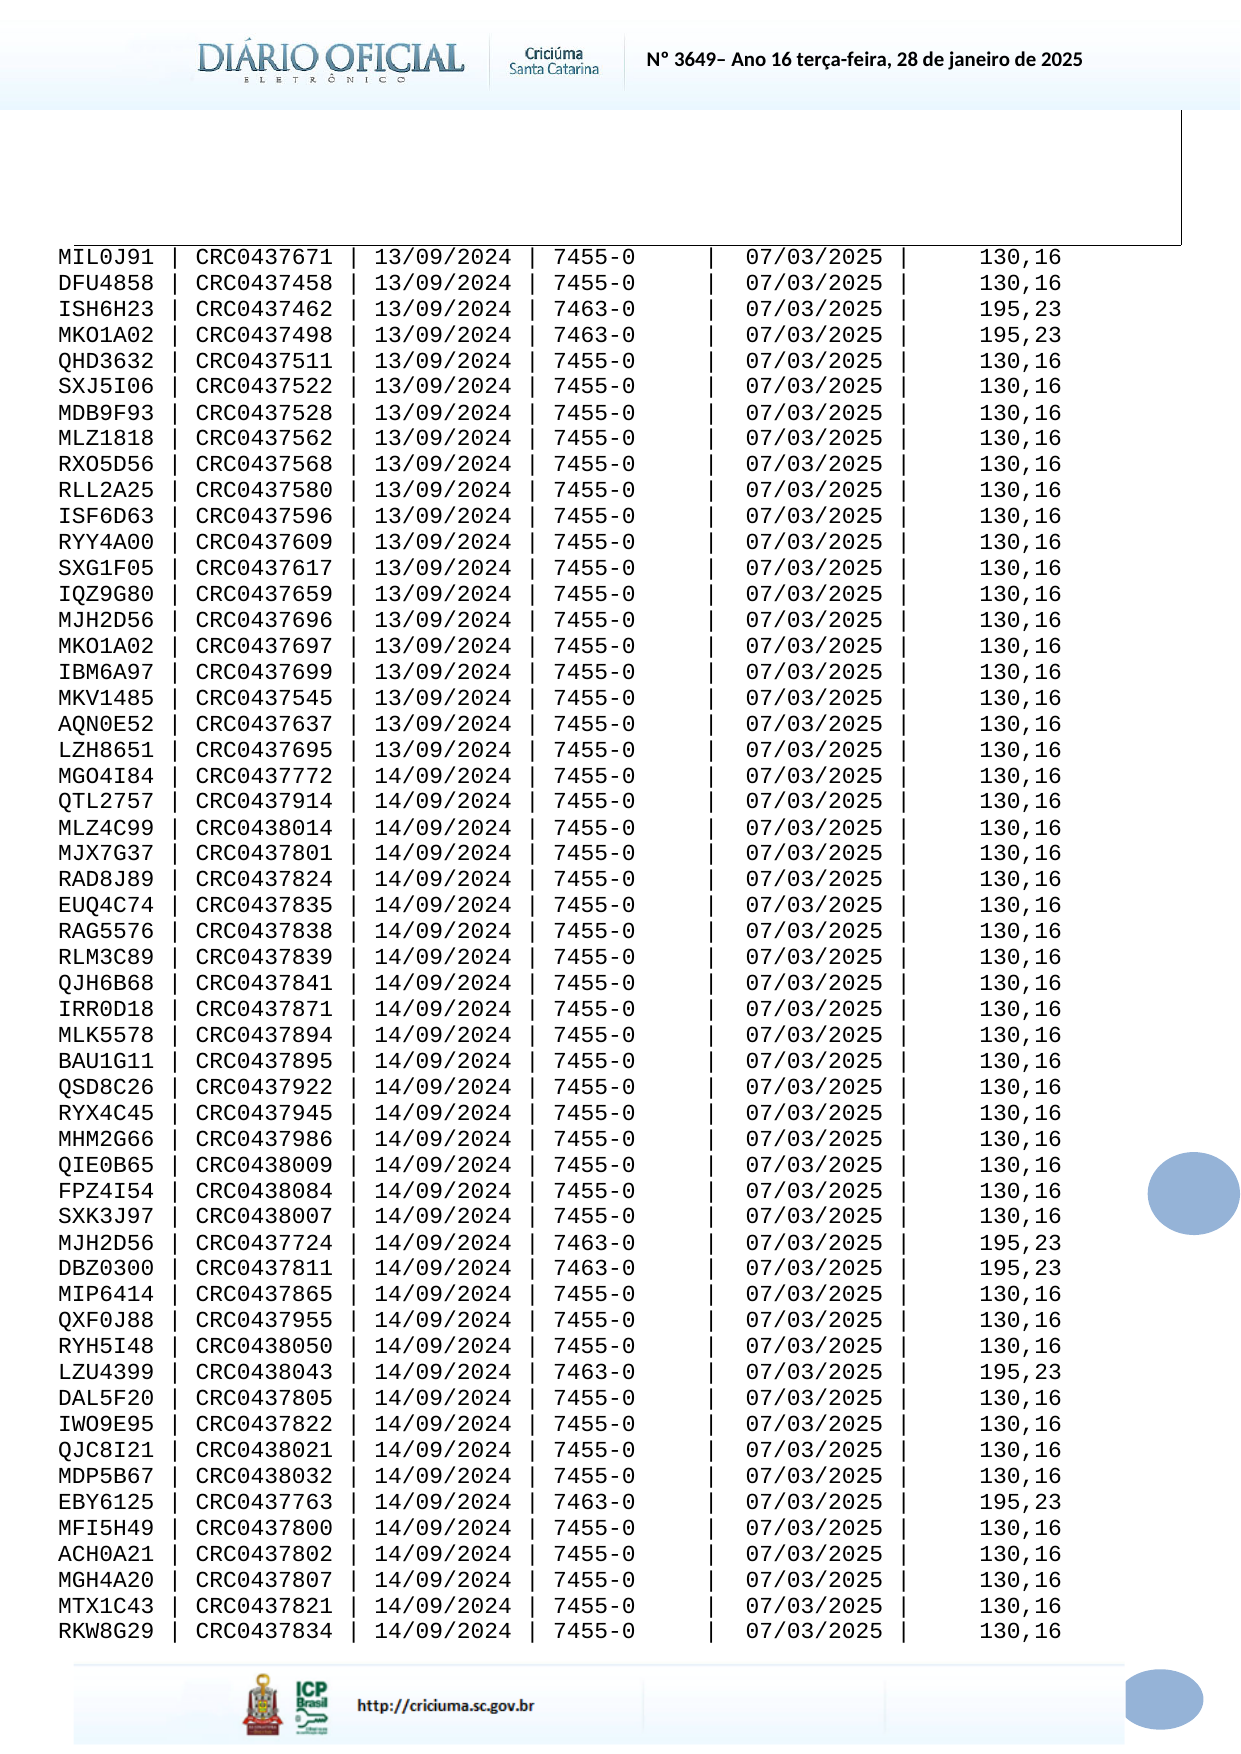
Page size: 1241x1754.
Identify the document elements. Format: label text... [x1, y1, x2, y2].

text QTL2757 | CRC0437914 | 14/09/2024 | 7455-0 | 07/03/2025 | 130,16 [44, 790, 1181, 816]
text RXO5D56 | CRC0437568 | 13/09/2024 | 7455-0 | 07/03/2025 | 130,16 [44, 453, 1181, 479]
text IQZ9G80 | CRC0437659 | 13/09/2024 | 7455-0 | 07/03/2025 | 130,16 [44, 582, 1181, 608]
text RYX4C45 | CRC0437945 | 14/09/2024 | 7455-0 | 07/03/2025 | 130,16 [44, 1101, 1181, 1127]
text RYY4A00 | CRC0437609 | 13/09/2024 | 7455-0 | 07/03/2025 | 130,16 [44, 531, 1181, 556]
text QIE0B65 | CRC0438009 | 14/09/2024 | 7455-0 | 07/03/2025 | 130,16 [44, 1153, 1180, 1179]
text DBZ0300 | CRC0437811 | 14/09/2024 | 7463-0 | 07/03/2025 | 195,23 [44, 1257, 1181, 1283]
text MJH2D56 | CRC0437724 | 14/09/2024 | 7463-0 | 07/03/2025 | 195,23 [44, 1231, 1181, 1257]
text QXF0J88 | CRC0437955 | 14/09/2024 | 7455-0 | 07/03/2025 | 130,16 [44, 1309, 1181, 1334]
text DAL5F20 | CRC0437805 | 14/09/2024 | 7455-0 | 07/03/2025 | 130,16 [44, 1386, 1181, 1412]
text IRR0D18 | CRC0437871 | 14/09/2024 | 7455-0 | 07/03/2025 | 130,16 [44, 997, 1181, 1023]
text FPZ4I54 | CRC0438084 | 14/09/2024 | 7455-0 | 07/03/2025 | 130,16 [44, 1179, 1150, 1205]
text ISH6H23 | CRC0437462 | 13/09/2024 | 7463-0 | 07/03/2025 | 195,23 [44, 297, 1181, 323]
text MJX7G37 | CRC0437801 | 14/09/2024 | 7455-0 | 07/03/2025 | 130,16 [44, 842, 1181, 868]
text MDP5B67 | CRC0438032 | 14/09/2024 | 7455-0 | 07/03/2025 | 130,16 [44, 1464, 1181, 1490]
text MLZ1818 | CRC0437562 | 13/09/2024 | 7455-0 | 07/03/2025 | 130,16 [44, 427, 1181, 453]
text MLZ4C99 | CRC0438014 | 14/09/2024 | 7455-0 | 07/03/2025 | 130,16 [44, 816, 1181, 842]
text LZH8651 | CRC0437695 | 13/09/2024 | 7455-0 | 07/03/2025 | 130,16 [44, 738, 1181, 764]
text QSD8C26 | CRC0437922 | 14/09/2024 | 7455-0 | 07/03/2025 | 130,16 [44, 1075, 1181, 1101]
text ISF6D63 | CRC0437596 | 13/09/2024 | 7455-0 | 07/03/2025 | 130,16 [44, 504, 1181, 531]
text DFU4858 | CRC0437458 | 13/09/2024 | 7455-0 | 07/03/2025 | 130,16 [44, 271, 1181, 297]
text MGO4I84 | CRC0437772 | 14/09/2024 | 7455-0 | 07/03/2025 | 130,16 [44, 764, 1181, 790]
text QHD3632 | CRC0437511 | 13/09/2024 | 7455-0 | 07/03/2025 | 130,16 [44, 349, 1181, 375]
text QJH6B68 | CRC0437841 | 14/09/2024 | 7455-0 | 07/03/2025 | 130,16 [44, 971, 1181, 997]
text RLL2A25 | CRC0437580 | 13/09/2024 | 7455-0 | 07/03/2025 | 130,16 [44, 479, 1181, 504]
text RLM3C89 | CRC0437839 | 14/09/2024 | 7455-0 | 07/03/2025 | 130,16 [44, 946, 1181, 971]
text BAU1G11 | CRC0437895 | 14/09/2024 | 7455-0 | 07/03/2025 | 130,16 [44, 1049, 1181, 1075]
text QJC8I21 | CRC0438021 | 14/09/2024 | 7455-0 | 07/03/2025 | 130,16 [44, 1438, 1181, 1464]
text IBM6A97 | CRC0437699 | 13/09/2024 | 7455-0 | 07/03/2025 | 130,16 [44, 660, 1181, 686]
text MHM2G66 | CRC0437986 | 14/09/2024 | 7455-0 | 07/03/2025 | 130,16 [44, 1127, 1181, 1153]
text LZU4399 | CRC0438043 | 14/09/2024 | 7463-0 | 07/03/2025 | 195,23 [44, 1361, 1181, 1386]
text SXG1F05 | CRC0437617 | 13/09/2024 | 7455-0 | 07/03/2025 | 130,16 [44, 556, 1181, 582]
text MJH2D56 | CRC0437696 | 13/09/2024 | 7455-0 | 07/03/2025 | 130,16 [44, 608, 1181, 634]
text RAD8J89 | CRC0437824 | 14/09/2024 | 7455-0 | 07/03/2025 | 130,16 [44, 868, 1181, 894]
text SXK3J97 | CRC0438007 | 14/09/2024 | 7455-0 | 07/03/2025 | 130,16 [44, 1205, 1171, 1231]
text RKW8G29 | CRC0437834 | 14/09/2024 | 7455-0 | 07/03/2025 | 130,16 [44, 1620, 1181, 1646]
text RAG5576 | CRC0437838 | 14/09/2024 | 7455-0 | 07/03/2025 | 130,16 [44, 919, 1181, 946]
text MIL0J91 | CRC0437671 | 13/09/2024 | 7455-0 | 07/03/2025 | 130,16 [44, 245, 1181, 271]
text MDB9F93 | CRC0437528 | 13/09/2024 | 7455-0 | 07/03/2025 | 130,16 [44, 401, 1181, 427]
text EUQ4C74 | CRC0437835 | 14/09/2024 | 7455-0 | 07/03/2025 | 130,16 [44, 894, 1181, 919]
text AQN0E52 | CRC0437637 | 13/09/2024 | 7455-0 | 07/03/2025 | 130,16 [44, 712, 1181, 738]
text MIP6414 | CRC0437865 | 14/09/2024 | 7455-0 | 07/03/2025 | 130,16 [44, 1283, 1181, 1309]
text MKO1A02 | CRC0437498 | 13/09/2024 | 7463-0 | 07/03/2025 | 195,23 [44, 323, 1181, 349]
text MKV1485 | CRC0437545 | 13/09/2024 | 7455-0 | 07/03/2025 | 130,16 [44, 686, 1181, 712]
text MLK5578 | CRC0437894 | 14/09/2024 | 7455-0 | 07/03/2025 | 130,16 [44, 1023, 1181, 1049]
text MTX1C43 | CRC0437821 | 14/09/2024 | 7455-0 | 07/03/2025 | 130,16 [44, 1594, 1181, 1620]
text IWO9E95 | CRC0437822 | 14/09/2024 | 7455-0 | 07/03/2025 | 130,16 [44, 1412, 1181, 1438]
text RYH5I48 | CRC0438050 | 14/09/2024 | 7455-0 | 07/03/2025 | 130,16 [44, 1334, 1181, 1361]
text MFI5H49 | CRC0437800 | 14/09/2024 | 7455-0 | 07/03/2025 | 130,16 [44, 1516, 1181, 1542]
text MGH4A20 | CRC0437807 | 14/09/2024 | 7455-0 | 07/03/2025 | 130,16 [44, 1568, 1181, 1594]
text EBY6125 | CRC0437763 | 14/09/2024 | 7463-0 | 07/03/2025 | 195,23 [44, 1490, 1181, 1516]
text SXJ5I06 | CRC0437522 | 13/09/2024 | 7455-0 | 07/03/2025 | 130,16 [44, 375, 1181, 401]
text ACH0A21 | CRC0437802 | 14/09/2024 | 7455-0 | 07/03/2025 | 130,16 [44, 1542, 1181, 1568]
text MKO1A02 | CRC0437697 | 13/09/2024 | 7455-0 | 07/03/2025 | 130,16 [44, 634, 1181, 660]
